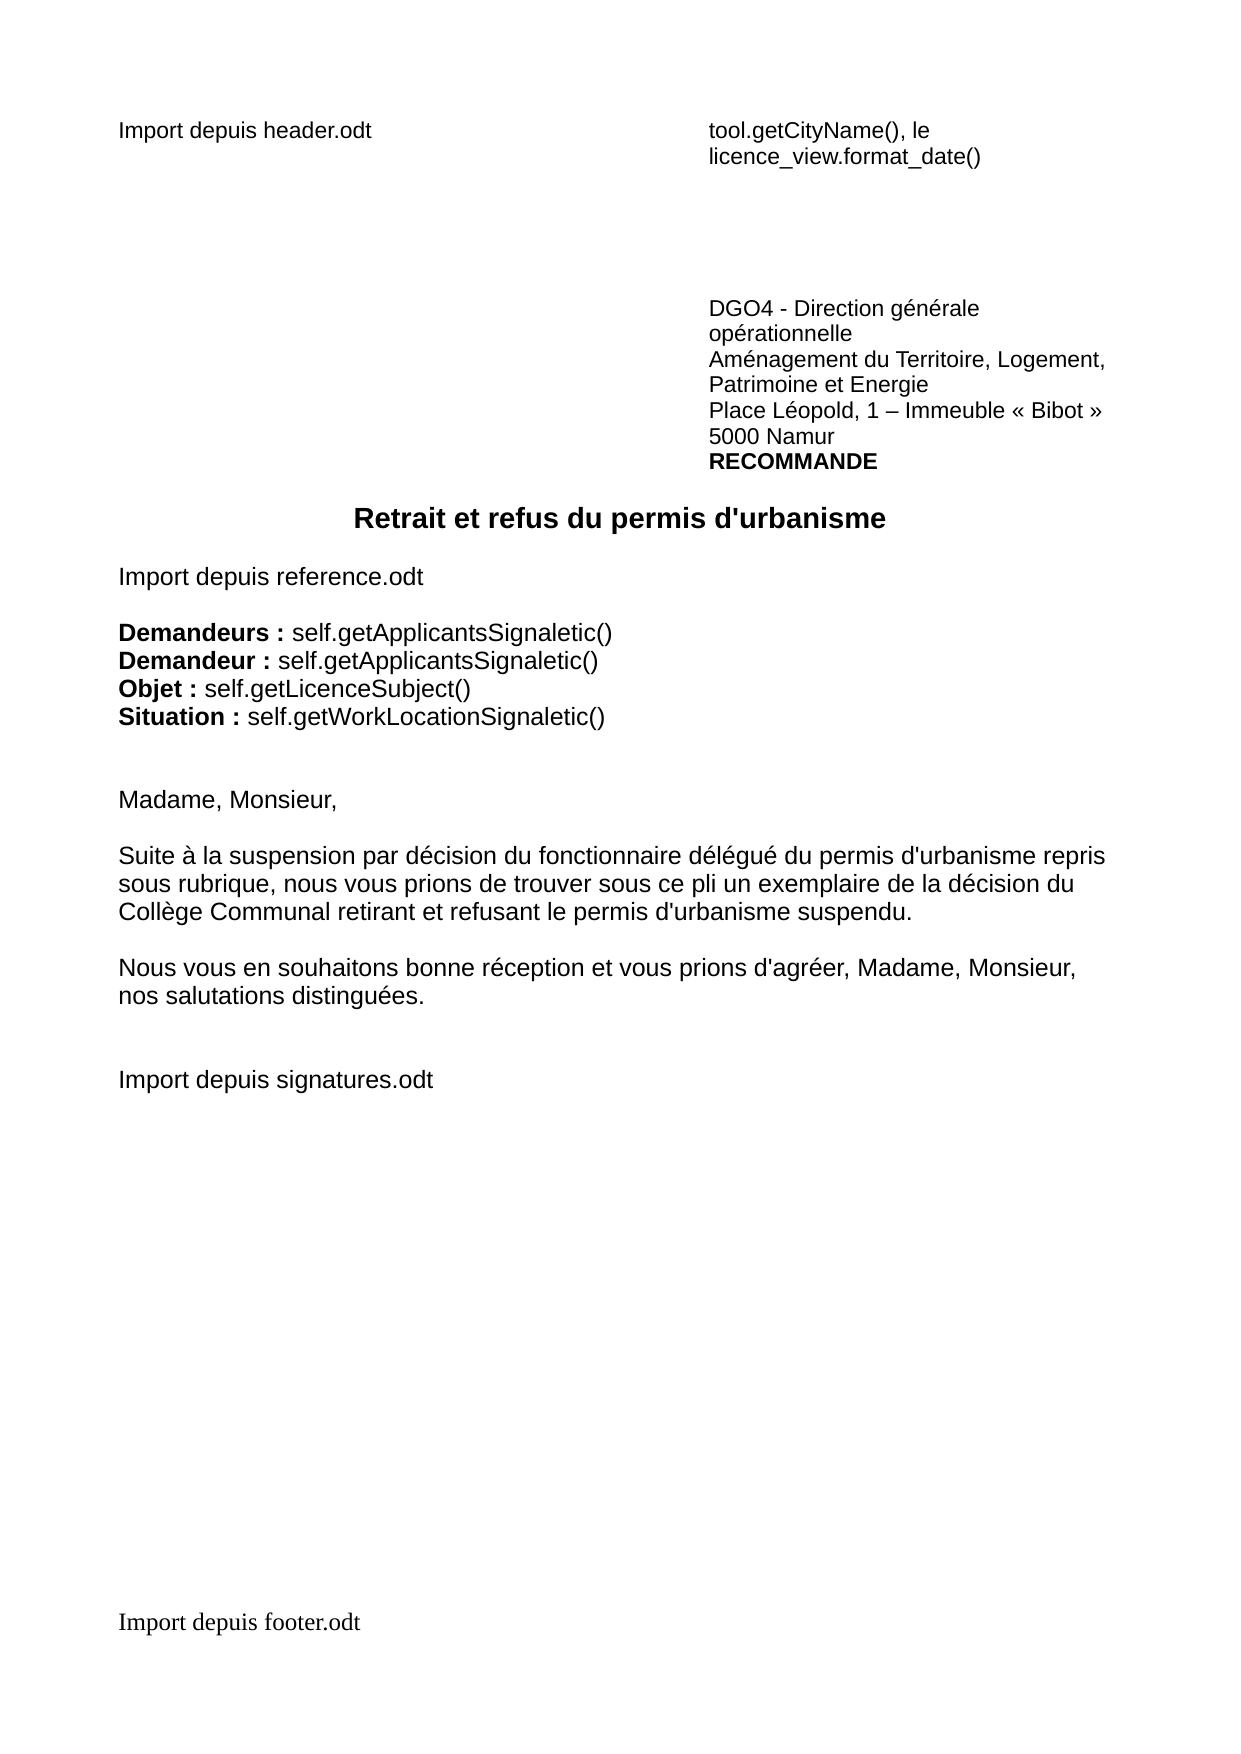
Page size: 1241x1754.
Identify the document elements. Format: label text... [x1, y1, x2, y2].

text Import depuis reference.odt [118, 563, 1122, 591]
text Objet : self.getLicenceSubject() [118, 675, 1122, 703]
text Nous vous en souhaitons bonne réception et vous prions d'agréer, Madame, Monsieur, nos salutations distinguées. [118, 954, 1122, 1010]
table_header Import depuis header.odt [118, 118, 708, 474]
text Demandeur : self.getApplicantsSignaletic() [118, 647, 1122, 675]
text Suite à la suspension par décision du fonctionnaire délégué du permis d'urbanisme repris sous rubrique, nous vous prions de trouver sous ce pli un exemplaire de la décision du Collège Communal retirant et refusant le permis d'urbanisme suspendu. [118, 842, 1122, 926]
title Retrait et refus du permis d'urbanisme [118, 502, 1122, 535]
text Madame, Monsieur, [118, 786, 1122, 814]
text Situation : self.getWorkLocationSignaletic() [118, 703, 1122, 731]
text Demandeurs : self.getApplicantsSignaletic() [118, 619, 1122, 647]
text Import depuis signatures.odt [118, 1066, 1122, 1093]
table_header tool.getCityName(), le licence_view.format_date() DGO4 - Direction générale opérationnelle Aménagement du Territoire, Logement, Patrimoine et Energie Place Léopold, 1 – Immeuble « Bibot » 5000 Namur RECOMMANDE [709, 118, 1123, 474]
